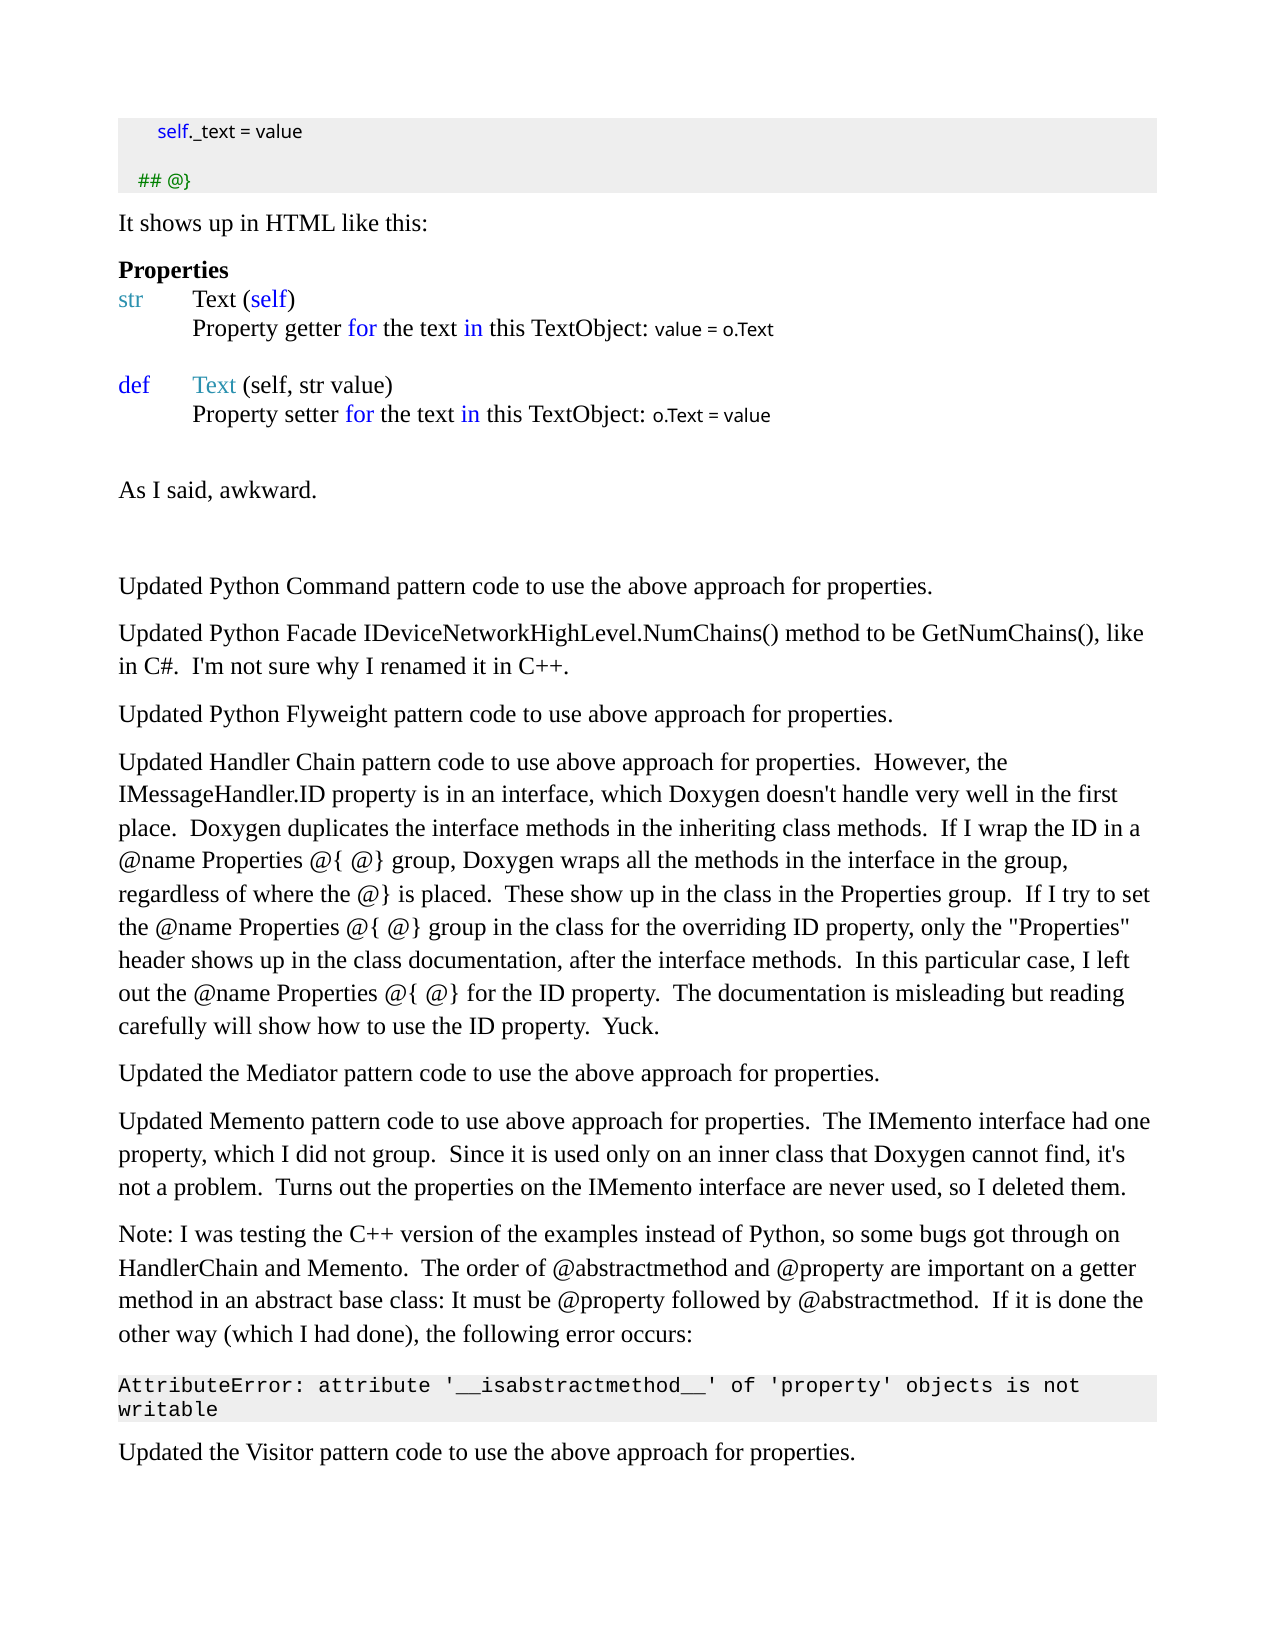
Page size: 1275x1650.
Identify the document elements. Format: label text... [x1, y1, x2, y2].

text AttributeError: attribute '__isabstractmethod__' of 'property' objects is not writable [118, 1375, 1157, 1422]
text It shows up in HTML like this: [118, 208, 1157, 237]
text Updated Memento pattern code to use above approach for properties. The IMemento interface had one property, which I did not group. Since it is used only on an inner class that Doxygen cannot find, it's not a problem. Turns out the properties on the IMemento interface are never used, so I deleted them. [118, 1106, 1157, 1201]
text Updated Python Facade IDeviceNetworkHighLevel.NumChains() method to be GetNumChains(), like in C#. I'm not sure why I renamed it in C++. [118, 618, 1157, 680]
text Updated Python Command pattern code to use the above approach for properties. [118, 571, 1157, 599]
text Updated the Visitor pattern code to use the above approach for properties. [118, 1437, 1157, 1466]
text str Text (self) [118, 284, 1157, 313]
text Properties [118, 255, 1157, 284]
text Property getter for the text in this TextObject: value = o.Text [118, 313, 1157, 342]
text ## @} [118, 167, 1157, 193]
text Updated Handler Chain pattern code to use above approach for properties. However, the IMessageHandler.ID property is in an interface, which Doxygen doesn't handle very well in the first place. Doxygen duplicates the interface methods in the inheriting class methods. If I wrap the ID in a @name Properties @{ @} group, Doxygen wraps all the methods in the interface in the group, regardless of where the @} is placed. These show up in the class in the Properties group. If I try to set the @name Properties @{ @} group in the class for the overriding ID property, only the "Properties" header shows up in the class documentation, after the interface methods. In this particular case, I left out the @name Properties @{ @} for the ID property. The documentation is misleading but reading carefully will show how to use the ID property. Yuck. [118, 747, 1157, 1039]
text Updated the Mediator pattern code to use the above approach for properties. [118, 1058, 1157, 1087]
text Property setter for the text in this TextObject: o.Text = value [118, 399, 1157, 428]
text self._text = value [118, 118, 1157, 144]
text As I said, awkward. [118, 476, 1157, 504]
text Updated Python Flyweight pattern code to use above approach for properties. [118, 699, 1157, 728]
text def Text (self, str value) [118, 370, 1157, 399]
text Note: I was testing the C++ version of the examples instead of Python, so some bugs got through on HandlerChain and Memento. The order of @abstractmethod and @property are important on a getter method in an abstract base class: It must be @property followed by @abstractmethod. If it is done the other way (which I had done), the following error occurs: [118, 1219, 1157, 1347]
